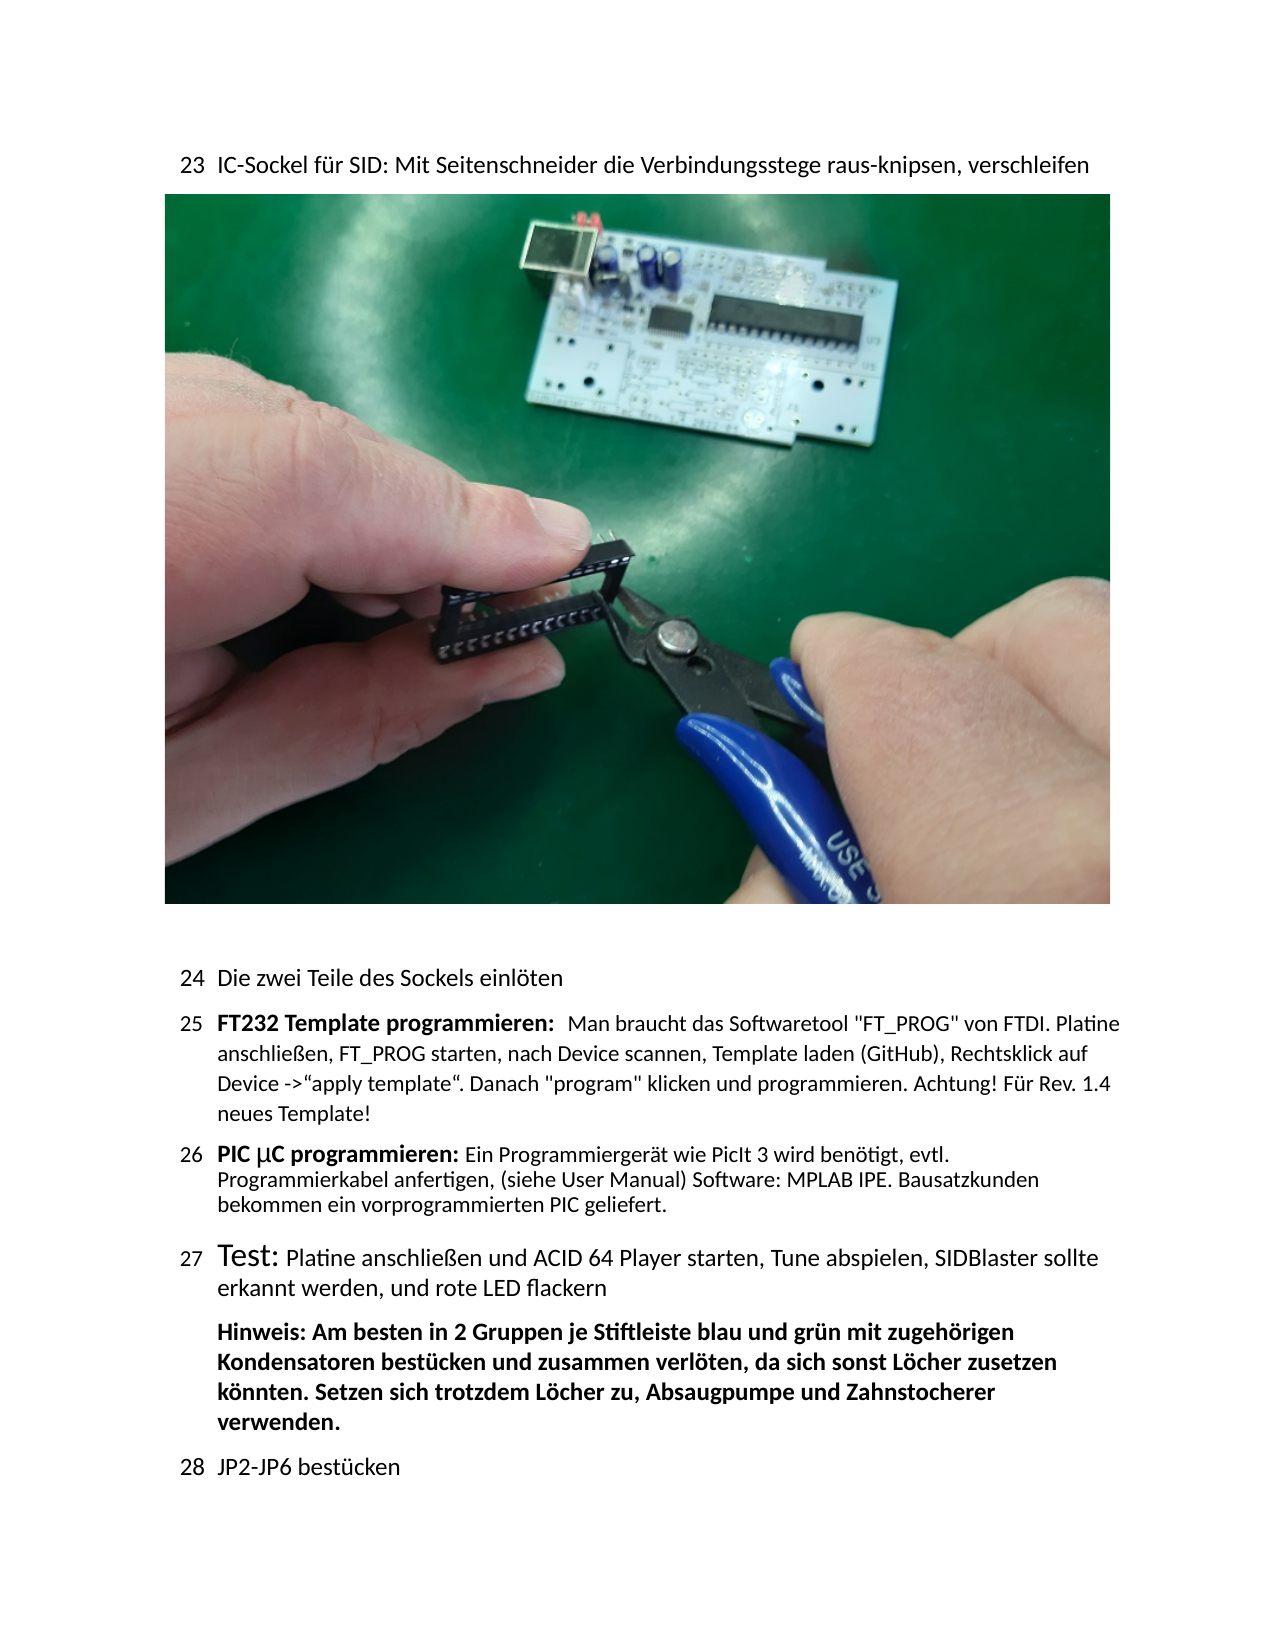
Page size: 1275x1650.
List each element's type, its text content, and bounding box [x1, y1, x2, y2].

list FT232 Template programmieren: Man braucht das Softwaretool "FT_PROG" von FTDI. Platine anschließen, FT_PROG starten, nach Device scannen, Template laden (GitHub), Rechtsklick auf Device ->“apply template“. Danach "program" klicken und programmieren. Achtung! Für Rev. 1.4 neues Template! [179, 1007, 1125, 1127]
list Die zwei Teile des Sockels einlöten [179, 963, 1125, 993]
list PIC µC programmieren: Ein Programmiergerät wie PicIt 3 wird benötigt, evtl. Programmierkabel anfertigen, (siehe User Manual) Software: MPLAB IPE. Bausatzkunden bekommen ein vorprogrammierten PIC geliefert. [179, 1142, 1125, 1242]
list IC-Sockel für SID: Mit Seitenschneider die Verbindungsstege raus-knipsen, verschleifen [179, 150, 1125, 180]
list Hinweis: Am besten in 2 Gruppen je Stiftleiste blau und grün mit zugehörigen Kondensatoren bestücken und zusammen verlöten, da sich sonst Löcher zusetzen könnten. Setzen sich trotzdem Löcher zu, Absaugpumpe und Zahnstocherer verwenden. [179, 1317, 1125, 1437]
list JP2-JP6 bestücken [179, 1451, 1125, 1481]
picture [164, 194, 1111, 904]
list Test: Platine anschließen und ACID 64 Player starten, Tune abspielen, SIDBlaster sollte erkannt werden, und rote LED flackern [179, 1242, 1125, 1302]
